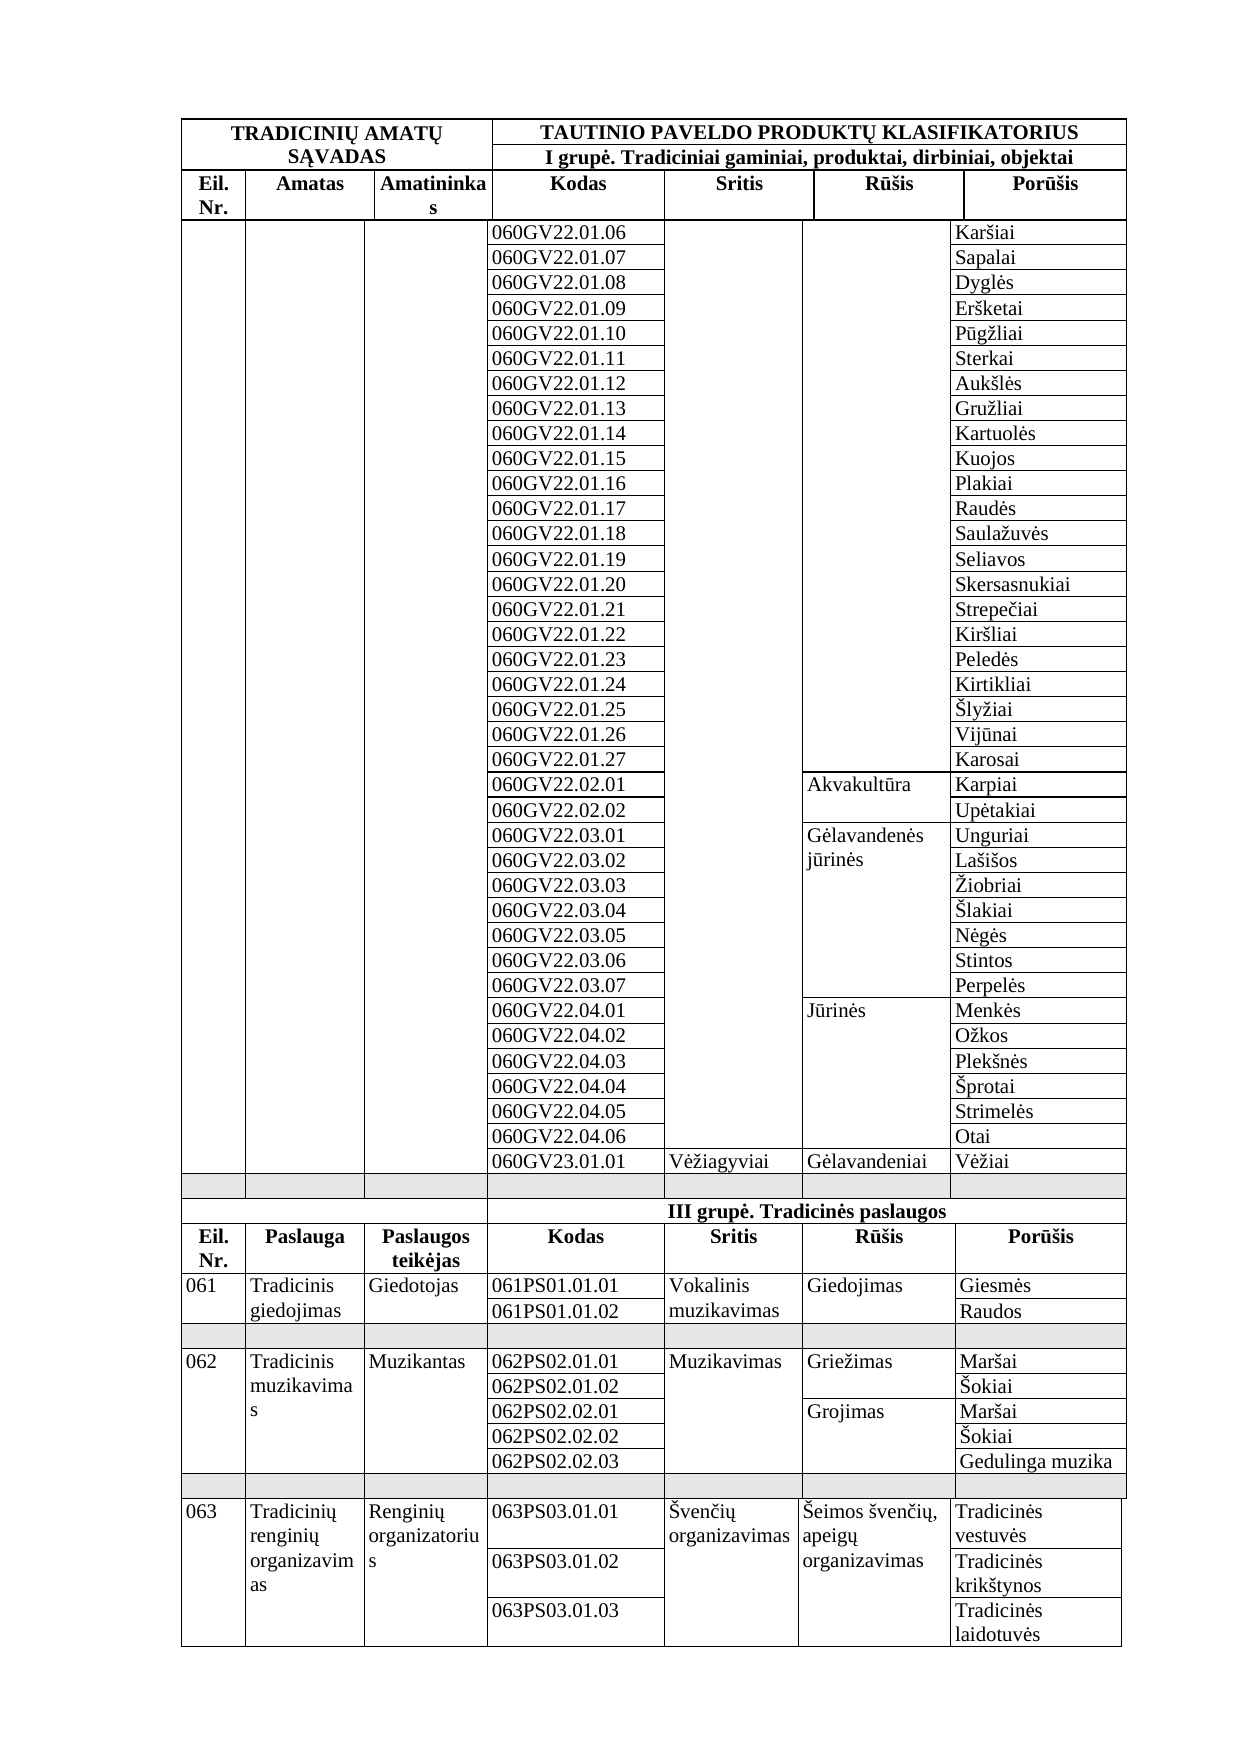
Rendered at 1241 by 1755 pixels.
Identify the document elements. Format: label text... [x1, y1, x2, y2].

table_cell 063PS03.01.03 [488, 1598, 664, 1646]
table_cell Ožkos [951, 1024, 1126, 1047]
table_cell Giedotojas [365, 1274, 487, 1323]
table_cell Lašišos [951, 848, 1126, 872]
table_cell Pūgžliai [951, 321, 1126, 344]
table_cell Peledės [951, 647, 1126, 671]
table_cell Gružliai [951, 396, 1126, 420]
table_cell Plakiai [951, 471, 1126, 495]
table_cell [803, 1174, 950, 1198]
table_cell Paslaugos teikėjas [365, 1224, 487, 1272]
table_cell Dyglės [951, 270, 1126, 294]
table_cell 063PS03.01.01 [488, 1499, 664, 1547]
table_cell 060GV22.01.06 [488, 221, 664, 244]
table_cell 062PS02.02.03 [488, 1449, 664, 1473]
table_cell Upėtakiai [951, 798, 1126, 822]
table_cell Rūšis [815, 171, 963, 219]
table_cell [365, 1474, 487, 1498]
table_cell Grojimas [803, 1399, 955, 1473]
table_cell Karpiai [951, 773, 1126, 796]
table_cell Raudės [951, 496, 1126, 520]
table_cell 060GV22.01.08 [488, 270, 664, 294]
table_cell Vijūnai [951, 722, 1126, 746]
table_cell Paslauga [246, 1224, 364, 1272]
table_cell [1122, 1499, 1126, 1547]
table_cell 060GV22.02.01 [488, 773, 664, 796]
table_cell III grupė. Tradicinės paslaugos [488, 1199, 1126, 1223]
table_cell Sritis [665, 1224, 802, 1272]
table_cell 060GV22.02.02 [488, 798, 664, 822]
table_cell 063 [182, 1499, 245, 1646]
table_cell [803, 1324, 955, 1348]
table_cell [951, 1174, 1126, 1198]
table_cell Švenčių organizavimas [665, 1499, 798, 1646]
table_cell Kodas [493, 171, 664, 219]
table_cell Šlyžiai [951, 697, 1126, 721]
table_cell 060GV22.01.12 [488, 371, 664, 395]
table_cell I grupė. Tradiciniai gaminiai, produktai, dirbiniai, objektai [493, 145, 1126, 169]
table_cell Karosai [951, 747, 1126, 771]
table_cell 060GV22.01.26 [488, 722, 664, 746]
table_cell Sterkai [951, 346, 1126, 370]
table_cell [182, 1474, 245, 1498]
table_cell 060GV22.04.01 [488, 998, 664, 1022]
table_cell [488, 1174, 664, 1198]
table_cell 060GV22.01.11 [488, 346, 664, 370]
table_cell 060GV23.01.01 [488, 1149, 664, 1173]
table_cell 062PS02.02.01 [488, 1399, 664, 1423]
table_cell 060GV22.01.16 [488, 471, 664, 495]
table_cell 062PS02.02.02 [488, 1424, 664, 1448]
table_cell Nėgės [951, 923, 1126, 947]
table_cell [488, 1324, 664, 1348]
table_cell Tradicinės laidotuvės [951, 1598, 1121, 1646]
table_cell Eil. Nr. [182, 1224, 245, 1272]
table_cell 060GV22.03.03 [488, 873, 664, 897]
table_cell 060GV22.01.13 [488, 396, 664, 420]
table_cell [665, 1174, 802, 1198]
table_cell Renginių organizatorius [365, 1499, 487, 1646]
table_cell 060GV22.01.09 [488, 295, 664, 319]
table_cell Šprotai [951, 1074, 1126, 1098]
table_cell Akvakultūra [803, 773, 950, 822]
table_cell Strepečiai [951, 597, 1126, 621]
table_cell [1122, 1548, 1126, 1597]
table_cell [246, 1324, 364, 1348]
table_cell 060GV22.04.03 [488, 1049, 664, 1073]
table_cell Aukšlės [951, 371, 1126, 395]
table_cell Strimelės [951, 1099, 1126, 1123]
table_cell Žiobriai [951, 873, 1126, 897]
table_cell [803, 1474, 955, 1498]
table_cell Muzikantas [365, 1349, 487, 1473]
table_cell 060GV22.03.02 [488, 848, 664, 872]
table_cell Tradicinis muzikavimas [246, 1349, 364, 1473]
table_cell Unguriai [951, 823, 1126, 847]
table_cell Gėlavandeniai [803, 1149, 950, 1173]
table_cell 060GV22.03.05 [488, 923, 664, 947]
table_cell Šeimos švenčių, apeigų organizavimas [799, 1499, 950, 1646]
table_cell [665, 1324, 802, 1348]
table_cell Jūrinės [803, 998, 950, 1148]
table_cell [956, 1474, 1126, 1498]
table_cell Porūšis [956, 1224, 1126, 1272]
table_cell Maršai [956, 1399, 1126, 1423]
table_cell Šokiai [956, 1374, 1126, 1398]
table_cell Eršketai [951, 295, 1126, 319]
table_cell Amatas [246, 171, 374, 219]
table_cell Muzikavimas [665, 1349, 802, 1473]
table_cell Tradicinės krikštynos [951, 1549, 1121, 1597]
table_cell Šlakiai [951, 898, 1126, 922]
table_cell 060GV22.01.18 [488, 521, 664, 545]
table_cell Giedojimas [803, 1274, 955, 1323]
table_cell Skersasnukiai [951, 572, 1126, 596]
table_cell [182, 1324, 245, 1348]
table_cell [246, 221, 364, 1173]
table_cell [182, 221, 245, 1173]
table_cell Sapalai [951, 245, 1126, 269]
table_cell 060GV22.04.04 [488, 1074, 664, 1098]
table_cell 062PS02.01.01 [488, 1349, 664, 1373]
table_cell Vėžiagyviai [665, 1149, 802, 1173]
table_cell 060GV22.04.06 [488, 1124, 664, 1148]
table_cell Gedulinga muzika [956, 1449, 1126, 1473]
table_cell 060GV22.03.01 [488, 823, 664, 847]
table_cell Perpelės [951, 973, 1126, 997]
table_cell 060GV22.01.20 [488, 572, 664, 596]
table_cell Porūšis [965, 171, 1126, 219]
table_cell [803, 221, 950, 771]
table_cell Menkės [951, 998, 1126, 1022]
table_cell [246, 1474, 364, 1498]
table_cell 060GV22.01.21 [488, 597, 664, 621]
table_cell [665, 221, 802, 1148]
table_cell Saulažuvės [951, 521, 1126, 545]
table_cell Vokalinis muzikavimas [665, 1274, 802, 1323]
table_cell Raudos [956, 1299, 1126, 1323]
table_cell Eil. Nr. [182, 171, 245, 219]
table_cell 061PS01.01.01 [488, 1274, 664, 1297]
table_cell 060GV22.01.27 [488, 747, 664, 771]
table_cell [665, 1474, 802, 1498]
table_header TRADICINIŲ AMATŲ SĄVADAS [182, 120, 492, 169]
table_cell Stintos [951, 948, 1126, 972]
table_cell 062 [182, 1349, 245, 1473]
table_cell 060GV22.04.05 [488, 1099, 664, 1123]
table_cell 060GV22.01.14 [488, 421, 664, 445]
table_cell Griežimas [803, 1349, 955, 1398]
table_cell 060GV22.01.19 [488, 546, 664, 571]
table_cell Rūšis [803, 1224, 955, 1272]
table_cell [365, 1324, 487, 1348]
table_cell Kirtikliai [951, 672, 1126, 696]
table_cell Maršai [956, 1349, 1126, 1373]
table_cell [1122, 1597, 1126, 1646]
table_cell 060GV22.03.07 [488, 973, 664, 997]
table_cell Seliavos [951, 546, 1126, 571]
table_cell 060GV22.03.06 [488, 948, 664, 972]
table_cell 060GV22.01.17 [488, 496, 664, 520]
table_cell Kiršliai [951, 622, 1126, 646]
table_cell 060GV22.01.07 [488, 245, 664, 269]
table_cell 060GV22.04.02 [488, 1024, 664, 1047]
table_cell Kodas [488, 1224, 664, 1272]
table_cell Kartuolės [951, 421, 1126, 445]
table_cell 060GV22.01.10 [488, 321, 664, 344]
table_cell [246, 1174, 364, 1198]
table_cell Šokiai [956, 1424, 1126, 1448]
table_cell Otai [951, 1124, 1126, 1148]
table_cell [182, 1174, 245, 1198]
table_header TAUTINIO PAVELDO PRODUKTŲ KLASIFIKATORIUS [493, 120, 1126, 144]
table_cell 063PS03.01.02 [488, 1549, 664, 1597]
table_cell Karšiai [951, 221, 1126, 244]
table_cell [956, 1324, 1126, 1348]
table_cell [365, 221, 487, 1173]
table_cell Gėlavandenės jūrinės [803, 823, 950, 997]
table_cell 060GV22.01.23 [488, 647, 664, 671]
table_cell Giesmės [956, 1274, 1126, 1297]
table_cell Kuojos [951, 446, 1126, 470]
table_cell Tradicinių renginių organizavimas [246, 1499, 364, 1646]
table_cell [365, 1174, 487, 1198]
table_cell Sritis [665, 171, 813, 219]
table_cell 060GV22.03.04 [488, 898, 664, 922]
table_cell 061PS01.01.02 [488, 1299, 664, 1323]
table_cell Tradicinės vestuvės [951, 1499, 1121, 1547]
table_cell 060GV22.01.15 [488, 446, 664, 470]
table_cell Plekšnės [951, 1049, 1126, 1073]
table_cell 060GV22.01.25 [488, 697, 664, 721]
table_cell [182, 1199, 487, 1223]
table_cell Amatininkas [375, 171, 492, 219]
table_cell 060GV22.01.24 [488, 672, 664, 696]
table_cell 061 [182, 1274, 245, 1323]
table_cell 062PS02.01.02 [488, 1374, 664, 1398]
table_cell Tradicinis giedojimas [246, 1274, 364, 1323]
table_cell 060GV22.01.22 [488, 622, 664, 646]
table_cell [488, 1474, 664, 1498]
table_cell Vėžiai [951, 1149, 1126, 1173]
